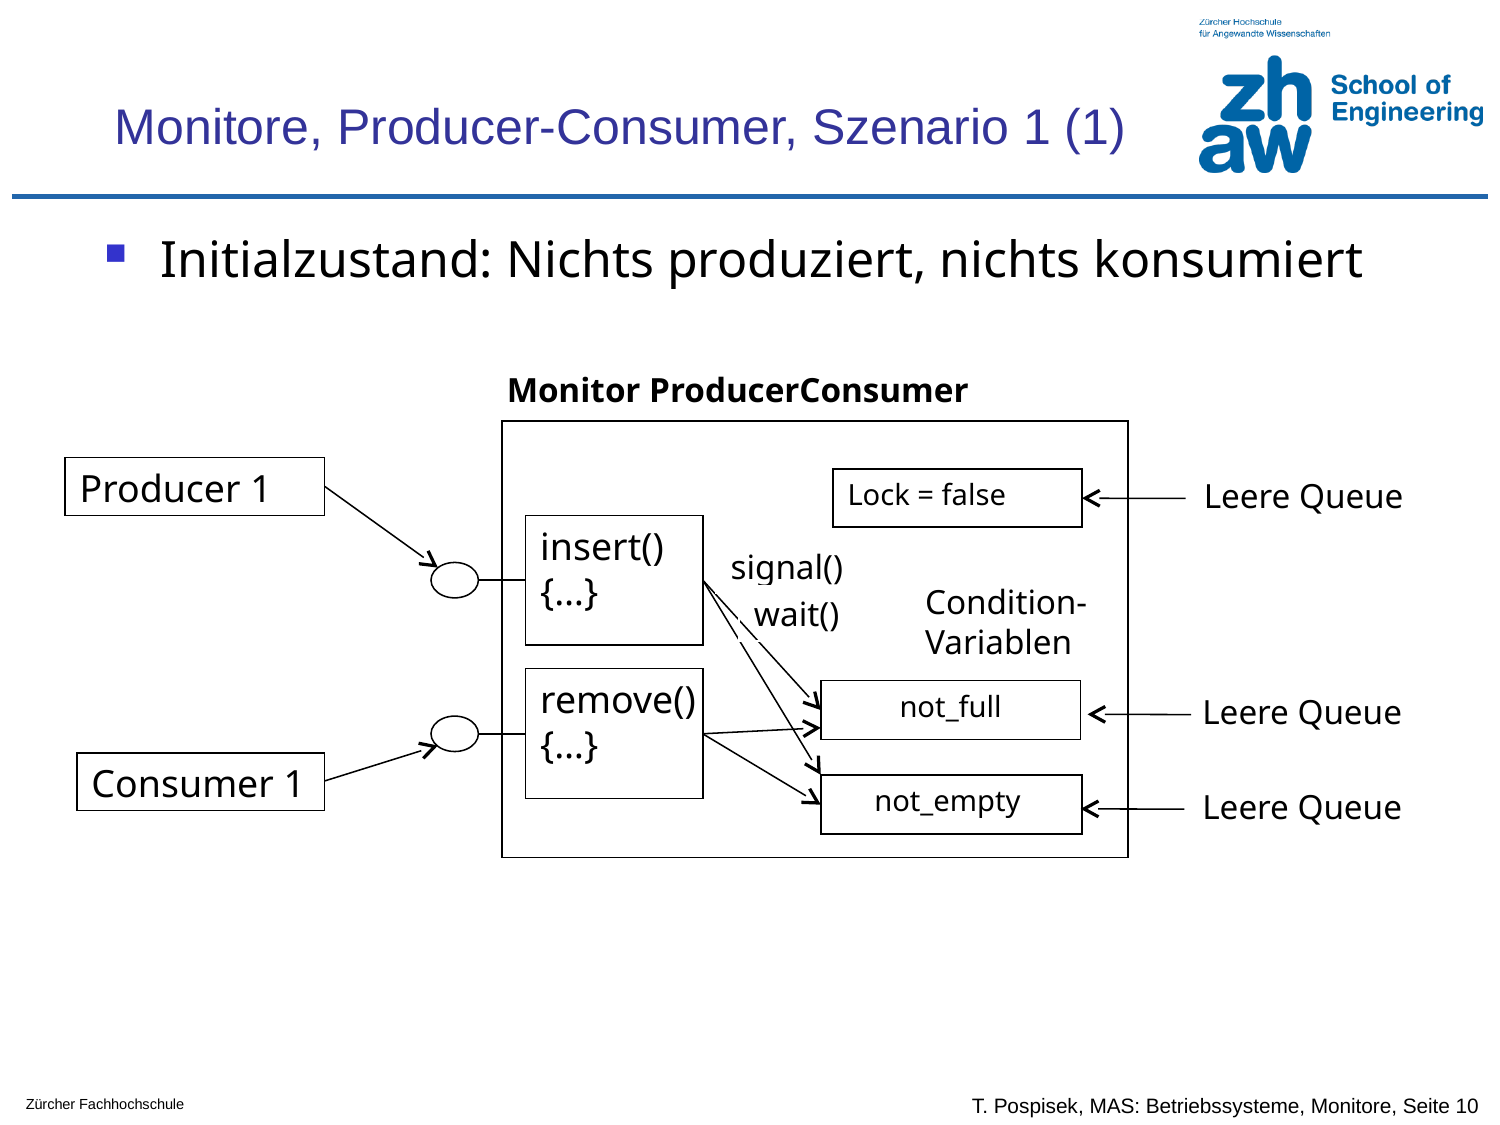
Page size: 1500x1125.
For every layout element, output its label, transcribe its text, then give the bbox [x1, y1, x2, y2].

text_box not_empty [820, 774, 1082, 835]
text_box remove() {…} [525, 668, 703, 799]
title Monitore, Producer-Consumer, Szenario 1 (1) [99, 50, 1379, 163]
text_box insert() {…} [525, 515, 703, 646]
text_box [430, 562, 479, 598]
text_box Initialzustand: Nichts produziert, nichts konsumiert [89, 219, 1379, 295]
text_box [718, 594, 739, 617]
picture [1199, 19, 1483, 173]
text_box Leere Queue [1188, 467, 1419, 523]
text_box Condition- Variablen [910, 574, 1103, 669]
text_box Monitor ProducerConsumer [492, 361, 984, 417]
text_box signal() [715, 538, 859, 594]
text_box wait() [739, 586, 855, 641]
text_box not_full [820, 680, 1081, 740]
text_box Leere Queue [1187, 778, 1418, 834]
text_box [430, 716, 479, 752]
text_box [501, 420, 1128, 858]
text_box Leere Queue [1187, 684, 1418, 739]
text_box [713, 594, 739, 636]
text_box Lock = false [832, 469, 1082, 528]
text_box Producer 1 [64, 457, 325, 516]
text_box [501, 581, 790, 733]
text_box Consumer 1 [76, 752, 325, 811]
